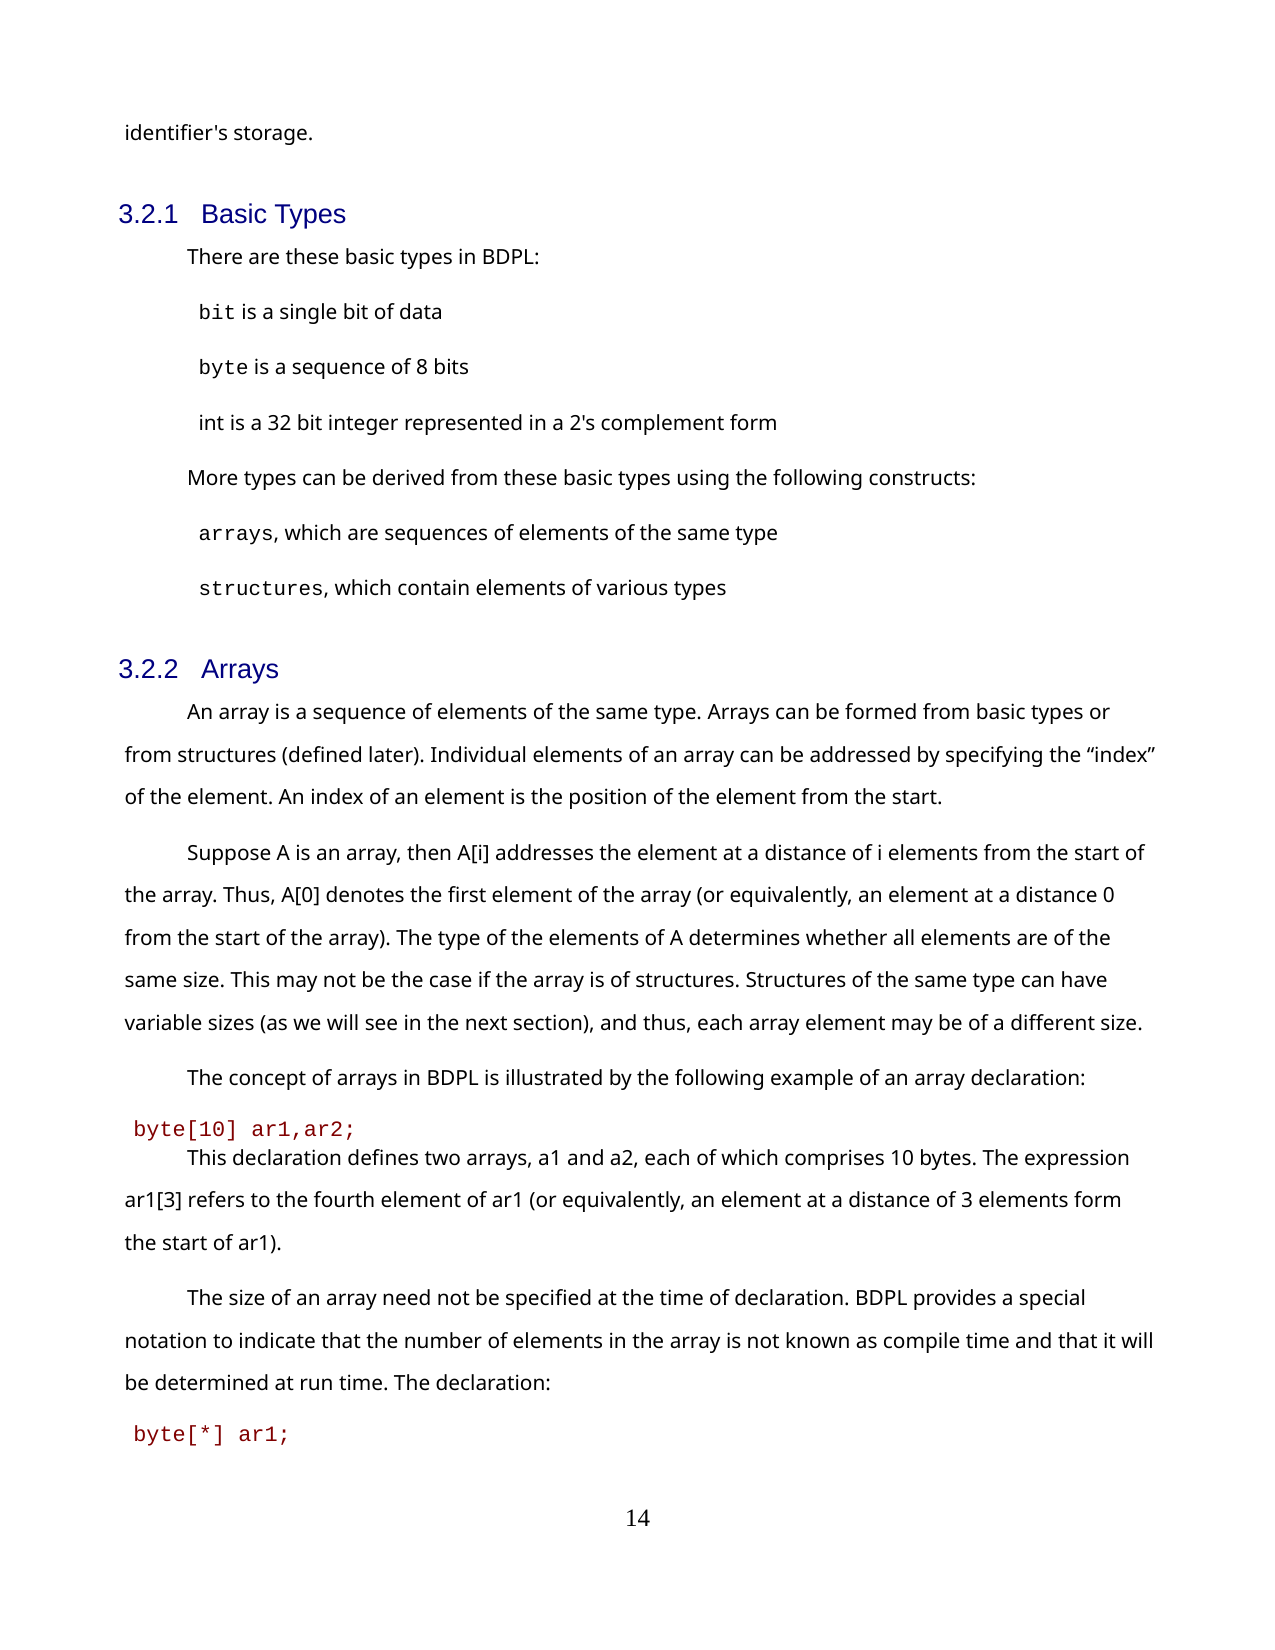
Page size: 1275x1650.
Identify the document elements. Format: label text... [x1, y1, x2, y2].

text This declaration defines two arrays, a1 and a2, each of which comprises 10 bytes. The expression ar1[3] refers to the fourth element of ar1 (or equivalently, an element at a distance of 3 elements form the start of ar1). [124, 1143, 1157, 1257]
text Suppose A is an array, then A[i] addresses the element at a distance of i elements from the start of the array. Thus, A[0] denotes the first element of the array (or equivalently, an element at a distance 0 from the start of the array). The type of the elements of A determines whether all elements are of the same size. This may not be the case if the array is of structures. Structures of the same type can have variable sizes (as we will see in the next section), and thus, each array element may be of a different size. [124, 838, 1157, 1036]
text An array is a sequence of elements of the same type. Arrays can be formed from basic types or from structures (defined later). Individual elements of an array can be addressed by specifying the “index” of the element. An index of an element is the position of the element from the start. [124, 697, 1157, 811]
text byte is a sequence of 8 bits [124, 352, 1157, 381]
text identifier's storage. [124, 118, 1157, 147]
text The size of an array need not be specified at the time of declaration. BDPL provides a special notation to indicate that the number of elements in the array is not known as compile time and that it will be determined at run time. The declaration: [124, 1283, 1157, 1397]
text More types can be derived from these basic types using the following constructs: [124, 463, 1157, 491]
text byte[*] ar1; [133, 1424, 1157, 1448]
text byte[10] ar1,ar2; [133, 1118, 1157, 1143]
text There are these basic types in BDPL: [124, 242, 1157, 270]
text bit is a single bit of data [124, 297, 1157, 326]
subtitle Arrays [118, 653, 1157, 685]
text int is a 32 bit integer represented in a 2's complement form [124, 408, 1157, 436]
text arrays, which are sequences of elements of the same type [124, 518, 1157, 546]
text The concept of arrays in BDPL is illustrated by the following example of an array declaration: [124, 1063, 1157, 1092]
text structures, which contain elements of various types [124, 573, 1157, 602]
subtitle Basic Types [118, 198, 1157, 229]
